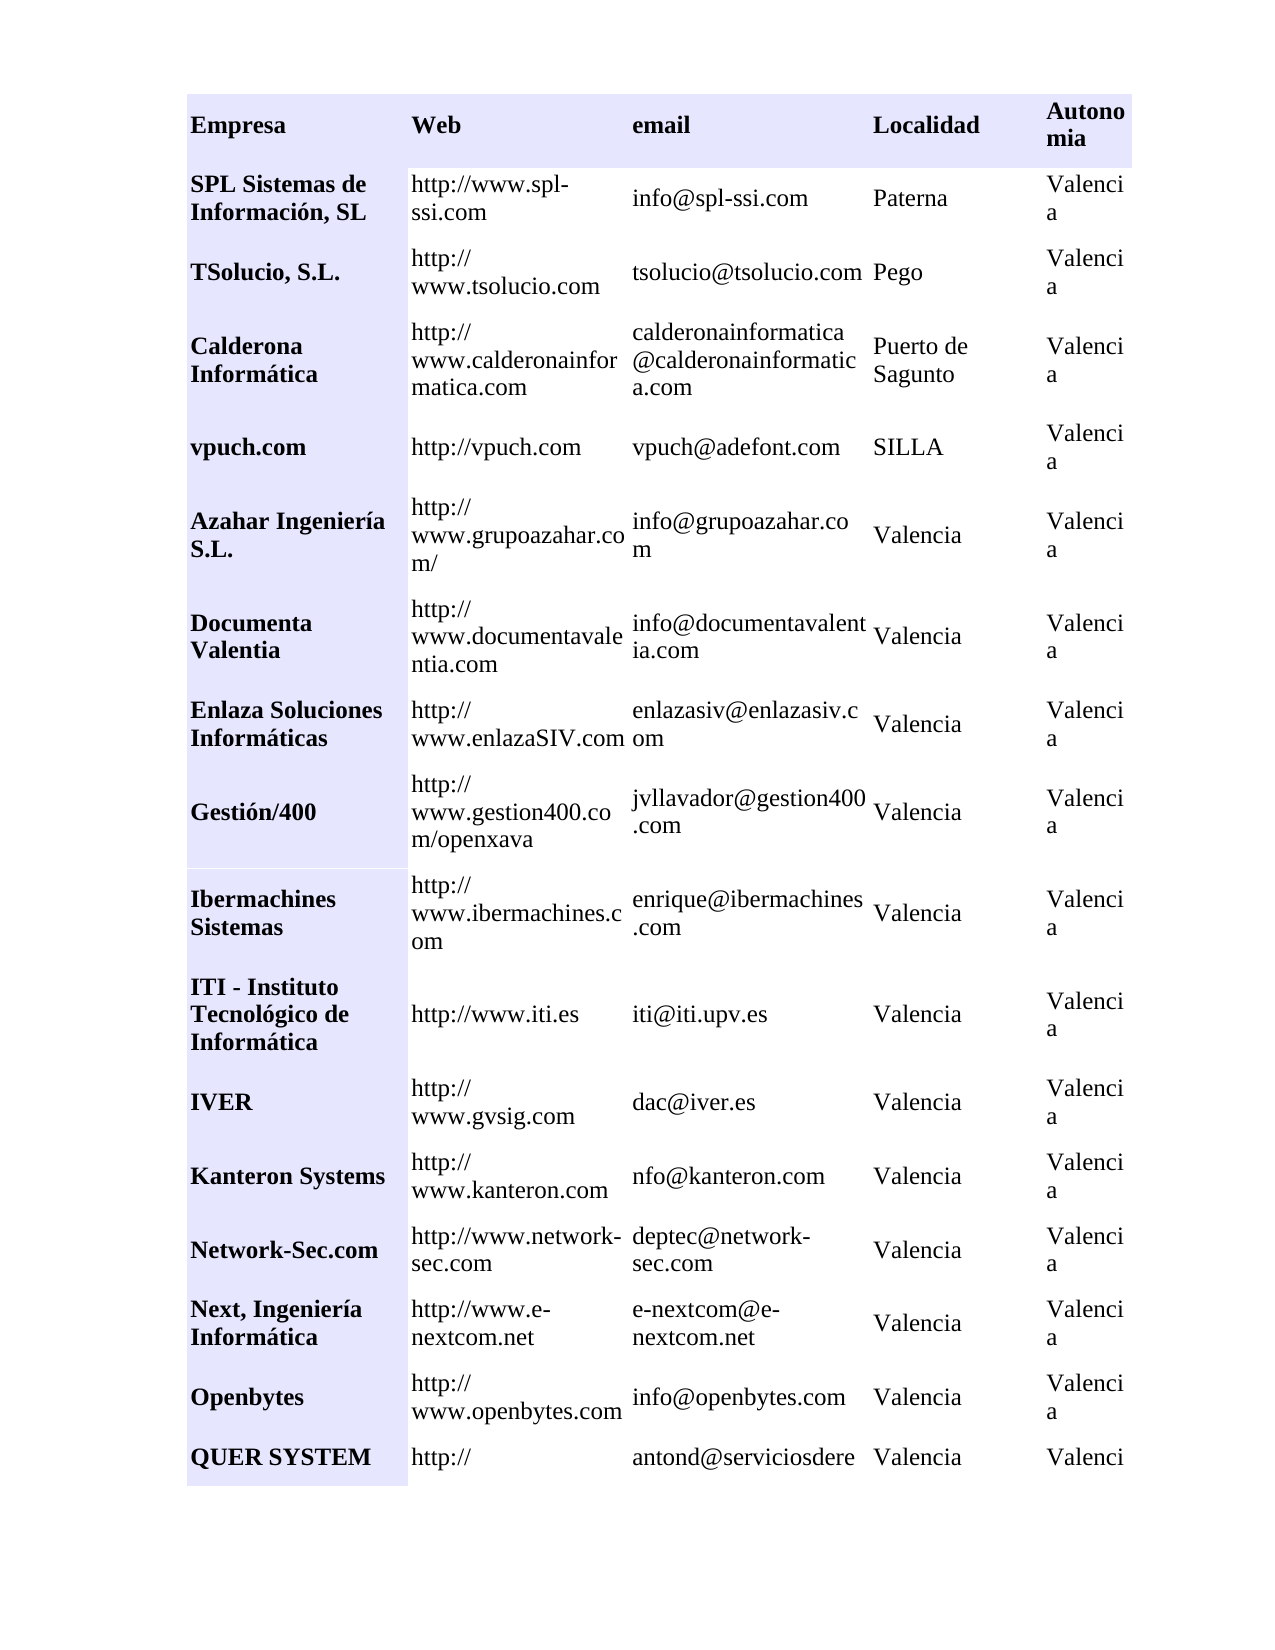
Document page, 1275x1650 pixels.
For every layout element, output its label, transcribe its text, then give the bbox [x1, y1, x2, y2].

table_cell http://www.calderonainformatica.com [408, 315, 629, 417]
table_header Localidad [870, 94, 1043, 168]
table_cell Valencia [1043, 1366, 1132, 1440]
table_cell QUER SYSTEM [187, 1440, 408, 1486]
table_cell jvllavador@gestion400.com [629, 767, 870, 868]
table_cell Pego [870, 241, 1043, 315]
table_cell Network-Sec.com [187, 1219, 408, 1293]
table_cell http://www.spl-ssi.com [408, 168, 629, 241]
table_cell tsolucio@tsolucio.com [629, 241, 870, 315]
table_cell Valencia [1043, 869, 1132, 970]
table_cell IVER [187, 1071, 408, 1145]
table_header Empresa [187, 94, 408, 168]
table_cell Valencia [870, 1219, 1043, 1293]
table_cell Valencia [1043, 970, 1132, 1071]
table_cell info@documentavalentia.com [629, 592, 870, 693]
table_cell Valencia [870, 1440, 1043, 1486]
table_cell vpuch@adefont.com [629, 417, 870, 490]
table_cell deptec@network-sec.com [629, 1219, 870, 1293]
table_cell Valencia [870, 1366, 1043, 1440]
table_cell Enlaza Soluciones Informáticas [187, 693, 408, 767]
table_cell Valencia [870, 767, 1043, 868]
table_cell Valencia [1043, 241, 1132, 315]
table_cell ITI - Instituto Tecnológico de Informática [187, 970, 408, 1071]
table_cell Kanteron Systems [187, 1145, 408, 1219]
table_cell SILLA [870, 417, 1043, 490]
table_cell Gestión/400 [187, 767, 408, 868]
table_cell Valenci [1043, 1440, 1132, 1486]
table_header Web [408, 94, 629, 168]
table_cell Valencia [1043, 767, 1132, 868]
table_cell antond@serviciosdere [629, 1440, 870, 1486]
table_cell Next, Ingeniería Informática [187, 1293, 408, 1366]
table_cell http://www.documentavalentia.com [408, 592, 629, 693]
table_cell info@openbytes.com [629, 1366, 870, 1440]
table_cell info@spl-ssi.com [629, 168, 870, 241]
table_cell Azahar Ingeniería S.L. [187, 490, 408, 592]
table_cell Valencia [870, 1071, 1043, 1145]
table_cell Paterna [870, 168, 1043, 241]
table_cell http://www.network-sec.com [408, 1219, 629, 1293]
table_cell http:// [408, 1440, 629, 1486]
table_cell Valencia [1043, 417, 1132, 490]
table_cell Openbytes [187, 1366, 408, 1440]
table_cell Valencia [1043, 1071, 1132, 1145]
table_cell Puerto de Sagunto [870, 315, 1043, 417]
table_cell Valencia [1043, 592, 1132, 693]
table_cell http://www.iti.es [408, 970, 629, 1071]
table_cell Valencia [870, 970, 1043, 1071]
table_cell Valencia [1043, 1219, 1132, 1293]
table_cell SPL Sistemas de Información, SL [187, 168, 408, 241]
table_cell Valencia [1043, 315, 1132, 417]
table_cell enrique@ibermachines.com [629, 869, 870, 970]
table_cell http://www.gestion400.com/openxava [408, 767, 629, 868]
table_cell dac@iver.es [629, 1071, 870, 1145]
table_cell Valencia [1043, 693, 1132, 767]
table_cell Valencia [870, 1145, 1043, 1219]
table_cell http://www.e-nextcom.net [408, 1293, 629, 1366]
table_cell Ibermachines Sistemas [187, 869, 408, 970]
table_cell iti@iti.upv.es [629, 970, 870, 1071]
table_cell enlazasiv@enlazasiv.com [629, 693, 870, 767]
table_cell http://www.ibermachines.com [408, 869, 629, 970]
table_cell vpuch.com [187, 417, 408, 490]
table_cell http://www.kanteron.com [408, 1145, 629, 1219]
table_cell Valencia [870, 592, 1043, 693]
table_cell Valencia [870, 869, 1043, 970]
table_cell http://vpuch.com [408, 417, 629, 490]
table_cell Valencia [1043, 1145, 1132, 1219]
table_header Autonomia [1043, 94, 1132, 168]
table_cell calderonainformatica@calderonainformatica.com [629, 315, 870, 417]
table_cell Valencia [870, 693, 1043, 767]
table_cell Valencia [870, 1293, 1043, 1366]
table_header email [629, 94, 870, 168]
table_cell Valencia [1043, 168, 1132, 241]
table_cell Documenta Valentia [187, 592, 408, 693]
table_cell Calderona Informática [187, 315, 408, 417]
table_cell Valencia [1043, 490, 1132, 592]
table_cell info@grupoazahar.com [629, 490, 870, 592]
table_cell http://www.gvsig.com [408, 1071, 629, 1145]
table_cell Valencia [870, 490, 1043, 592]
table_cell http://www.openbytes.com [408, 1366, 629, 1440]
table_cell http://www.tsolucio.com [408, 241, 629, 315]
table_cell http://www.grupoazahar.com/ [408, 490, 629, 592]
table_cell Valencia [1043, 1293, 1132, 1366]
table_cell nfo@kanteron.com [629, 1145, 870, 1219]
table_cell TSolucio, S.L. [187, 241, 408, 315]
table_cell e-nextcom@e-nextcom.net [629, 1293, 870, 1366]
table_cell http://www.enlazaSIV.com [408, 693, 629, 767]
